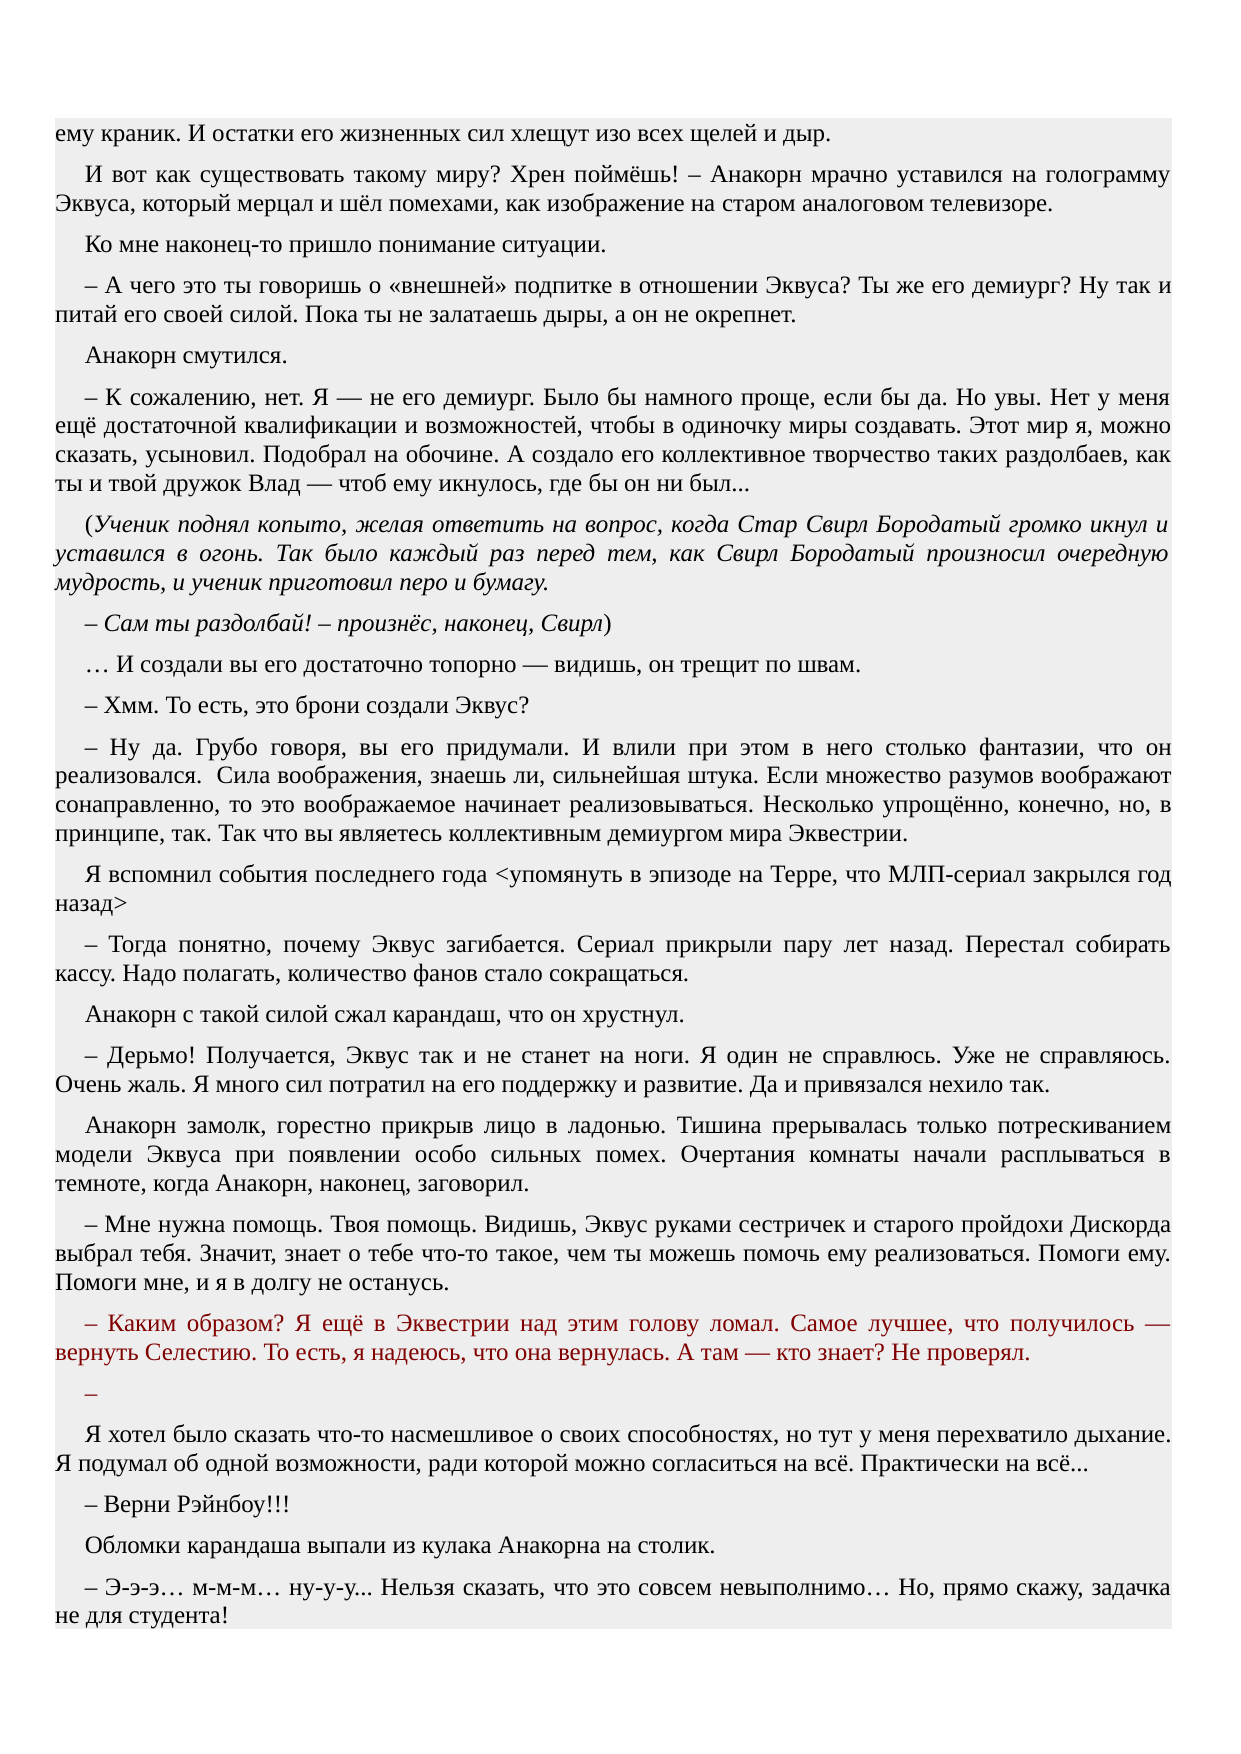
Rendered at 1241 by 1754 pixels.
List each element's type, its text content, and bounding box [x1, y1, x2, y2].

text – Верни Рэйнбоу!!! [55, 1489, 1172, 1518]
text Я вспомнил события последнего года <упомянуть в эпизоде на Терре, что МЛП-сериал закрылся год назад> [55, 859, 1172, 917]
text – Каким образом? Я ещё в Эквестрии над этим голову ломал. Самое лучшее, что получилось — вернуть Селестию. То есть, я надеюсь, что она вернулась. А там — кто знает? Не проверял. [55, 1308, 1172, 1366]
text – Мне нужна помощь. Твоя помощь. Видишь, Эквус руками сестричек и старого пройдохи Дискорда выбрал тебя. Значит, знает о тебе что-то такое, чем ты можешь помочь ему реализоваться. Помоги ему. Помоги мне, и я в долгу не останусь. [55, 1209, 1172, 1296]
text – А чего это ты говоришь о «внешней» подпитке в отношении Эквуса? Ты же его демиург? Ну так и питай его своей силой. Пока ты не залатаешь дыры, а он не окрепнет. [55, 271, 1172, 328]
text Анакорн с такой силой сжал карандаш, что он хрустнул. [55, 999, 1172, 1028]
text – Дерьмо! Получается, Эквус так и не станет на ноги. Я один не справлюсь. Уже не справляюсь. Очень жаль. Я много сил потратил на его поддержку и развитие. Да и привязался нехило так. [55, 1041, 1172, 1098]
text Обломки карандаша выпали из кулака Анакорна на столик. [55, 1531, 1172, 1559]
text – Тогда понятно, почему Эквус загибается. Сериал прикрыли пару лет назад. Перестал собирать кассу. Надо полагать, количество фанов стало сокращаться. [55, 929, 1172, 987]
text – Э-э-э… м-м-м… ну-у-у... Нельзя сказать, что это совсем невыполнимо… Но, прямо скажу, задачка не для студента! [55, 1572, 1172, 1629]
text Я хотел было сказать что-то насмешливое о своих способностях, но тут у меня перехватило дыхание. Я подумал об одной возможности, ради которой можно согласиться на всё. Практически на всё... [55, 1419, 1172, 1477]
text Анакорн смутился. [55, 341, 1172, 369]
text Анакорн замолк, горестно прикрыв лицо в ладонью. Тишина прерывалась только потрескиванием модели Эквуса при появлении особо сильных помех. Очертания комнаты начали расплываться в темноте, когда Анакорн, наконец, заговорил. [55, 1111, 1172, 1197]
text Ко мне наконец-то пришло понимание ситуации. [55, 229, 1172, 258]
text – К сожалению, нет. Я — не его демиург. Было бы намного проще, если бы да. Но увы. Нет у меня ещё достаточной квалификации и возможностей, чтобы в одиночку миры создавать. Этот мир я, можно сказать, усыновил. Подобрал на обочине. А создало его коллективное творчество таких раздолбаев, как ты и твой дружок Влад — чтоб ему икнулось, где бы он ни был... [55, 382, 1172, 497]
text (Ученик поднял копыто, желая ответить на вопрос, когда Стар Свирл Бородатый громко икнул и уставился в огонь. Так было каждый раз перед тем, как Свирл Бородатый произносил очередную мудрость, и ученик приготовил перо и бумагу. [55, 509, 1172, 596]
text … И создали вы его достаточно топорно — видишь, он трещит по швам. [55, 649, 1172, 678]
text И вот как существовать такому миру? Хрен поймёшь! – Анакорн мрачно уставился на голограмму Эквуса, который мерцал и шёл помехами, как изображение на старом аналоговом телевизоре. [55, 159, 1172, 217]
text – [55, 1378, 1172, 1407]
text – Сам ты раздолбай! – произнёс, наконец, Свирл) [55, 608, 1172, 637]
text – Ну да. Грубо говоря, вы его придумали. И влили при этом в него столько фантазии, что он реализовался. Сила воображения, знаешь ли, сильнейшая штука. Если множество разумов воображают сонаправленно, то это воображаемое начинает реализовываться. Несколько упрощённо, конечно, но, в принципе, так. Так что вы являетесь коллективным демиургом мира Эквестрии. [55, 732, 1172, 847]
text ему краник. И остатки его жизненных сил хлещут изо всех щелей и дыр. [55, 118, 1172, 147]
text – Хмм. То есть, это брони создали Эквус? [55, 691, 1172, 719]
